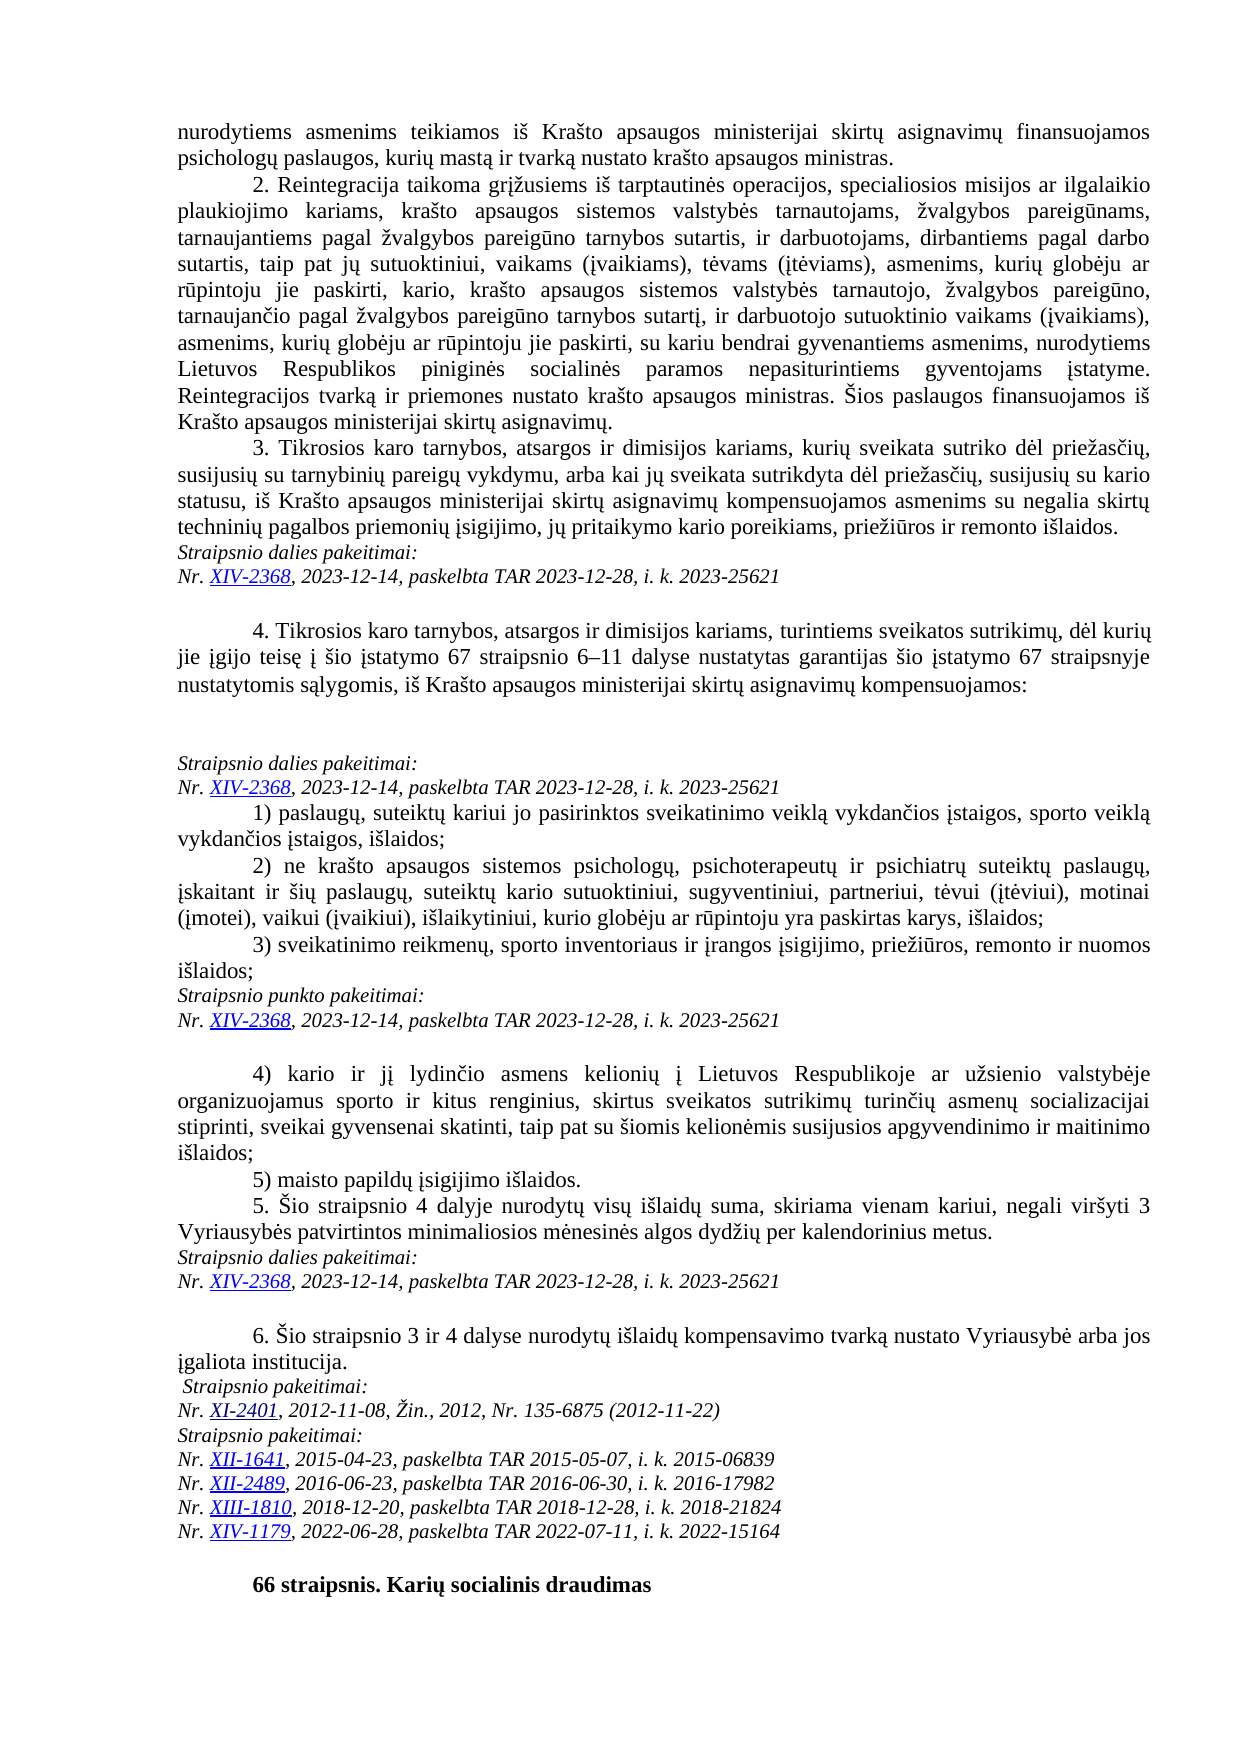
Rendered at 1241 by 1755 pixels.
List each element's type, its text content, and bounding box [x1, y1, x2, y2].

text 4) kario ir jį lydinčio asmens kelionių į Lietuvos Respublikoje ar užsienio valstybėje organizuojamus sporto ir kitus renginius, skirtus sveikatos sutrikimų turinčių asmenų socializacijai stiprinti, sveikai gyvensenai skatinti, taip pat su šiomis kelionėmis susijusios apgyvendinimo ir maitinimo išlaidos; [177, 1060, 1152, 1166]
text Nr. XIV-2368, 2023-12-14, paskelbta TAR 2023-12-28, i. k. 2023-25621 [177, 1269, 1152, 1293]
text Straipsnio dalies pakeitimai: [177, 751, 1152, 775]
text 3) sveikatinimo reikmenų, sporto inventoriaus ir įrangos įsigijimo, priežiūros, remonto ir nuomos išlaidos; [177, 931, 1152, 983]
text Straipsnio dalies pakeitimai: [177, 1245, 1152, 1269]
text Nr. XIII-1810, 2018-12-20, paskelbta TAR 2018-12-28, i. k. 2018-21824 [177, 1495, 1152, 1519]
text Nr. XIV-2368, 2023-12-14, paskelbta TAR 2023-12-28, i. k. 2023-25621 [177, 1007, 1152, 1032]
text 2) ne krašto apsaugos sistemos psichologų, psichoterapeutų ir psichiatrų suteiktų paslaugų, įskaitant ir šių paslaugų, suteiktų kario sutuoktiniui, sugyventiniui, partneriui, tėvui (įtėviui), motinai (įmotei), vaikui (įvaikiui), išlaikytiniui, kurio globėju ar rūpintoju yra paskirtas karys, išlaidos; [177, 852, 1152, 931]
text 66 straipsnis. Karių socialinis draudimas [177, 1572, 1152, 1598]
text 6. Šio straipsnio 3 ir 4 dalyse nurodytų išlaidų kompensavimo tvarką nustato Vyriausybė arba jos įgaliota institucija. [177, 1322, 1152, 1374]
text nurodytiems asmenims teikiamos iš Krašto apsaugos ministerijai skirtų asignavimų finansuojamos psichologų paslaugos, kurių mastą ir tvarką nustato krašto apsaugos ministras. [177, 118, 1152, 171]
text Straipsnio dalies pakeitimai: [177, 540, 1152, 564]
text 3. Tikrosios karo tarnybos, atsargos ir dimisijos kariams, kurių sveikata sutriko dėl priežasčių, susijusių su tarnybinių pareigų vykdymu, arba kai jų sveikata sutrikdyta dėl priežasčių, susijusių su kario statusu, iš Krašto apsaugos ministerijai skirtų asignavimų kompensuojamos asmenims su negalia skirtų techninių pagalbos priemonių įsigijimo, jų pritaikymo kario poreikiams, priežiūros ir remonto išlaidos. [177, 434, 1152, 540]
text 1) paslaugų, suteiktų kariui jo pasirinktos sveikatinimo veiklą vykdančios įstaigos, sporto veiklą vykdančios įstaigos, išlaidos; [177, 799, 1152, 852]
text 2. Reintegracija taikoma grįžusiems iš tarptautinės operacijos, specialiosios misijos ar ilgalaikio plaukiojimo kariams, krašto apsaugos sistemos valstybės tarnautojams, žvalgybos pareigūnams, tarnaujantiems pagal žvalgybos pareigūno tarnybos sutartis, ir darbuotojams, dirbantiems pagal darbo sutartis, taip pat jų sutuoktiniui, vaikams (įvaikiams), tėvams (įtėviams), asmenims, kurių globėju ar rūpintoju jie paskirti, kario, krašto apsaugos sistemos valstybės tarnautojo, žvalgybos pareigūno, tarnaujančio pagal žvalgybos pareigūno tarnybos sutartį, ir darbuotojo sutuoktinio vaikams (įvaikiams), asmenims, kurių globėju ar rūpintoju jie paskirti, su kariu bendrai gyvenantiems asmenims, nurodytiems Lietuvos Respublikos piniginės socialinės paramos nepasiturintiems gyventojams įstatyme. Reintegracijos tvarką ir priemones nustato krašto apsaugos ministras. Šios paslaugos finansuojamos iš Krašto apsaugos ministerijai skirtų asignavimų. [177, 171, 1152, 434]
text Nr. XI-2401, 2012-11-08, Žin., 2012, Nr. 135-6875 (2012-11-22) [177, 1398, 1152, 1422]
text Nr. XIV-2368, 2023-12-14, paskelbta TAR 2023-12-28, i. k. 2023-25621 [177, 564, 1152, 588]
text Nr. XIV-2368, 2023-12-14, paskelbta TAR 2023-12-28, i. k. 2023-25621 [177, 775, 1152, 799]
text 5. Šio straipsnio 4 dalyje nurodytų visų išlaidų suma, skiriama vienam kariui, negali viršyti 3 Vyriausybės patvirtintos minimaliosios mėnesinės algos dydžių per kalendorinius metus. [177, 1192, 1152, 1245]
text Straipsnio pakeitimai: [177, 1374, 1152, 1398]
text 5) maisto papildų įsigijimo išlaidos. [177, 1166, 1152, 1192]
text Nr. XII-1641, 2015-04-23, paskelbta TAR 2015-05-07, i. k. 2015-06839 [177, 1447, 1152, 1471]
text Nr. XIV-1179, 2022-06-28, paskelbta TAR 2022-07-11, i. k. 2022-15164 [177, 1519, 1152, 1543]
text Nr. XII-2489, 2016-06-23, paskelbta TAR 2016-06-30, i. k. 2016-17982 [177, 1471, 1152, 1495]
text Straipsnio punkto pakeitimai: [177, 983, 1152, 1007]
text 4. Tikrosios karo tarnybos, atsargos ir dimisijos kariams, turintiems sveikatos sutrikimų, dėl kurių jie įgijo teisę į šio įstatymo 67 straipsnio 6–11 dalyse nustatytas garantijas šio įstatymo 67 straipsnyje nustatytomis sąlygomis, iš Krašto apsaugos ministerijai skirtų asignavimų kompensuojamos: [177, 617, 1152, 698]
text Straipsnio pakeitimai: [177, 1422, 1152, 1447]
